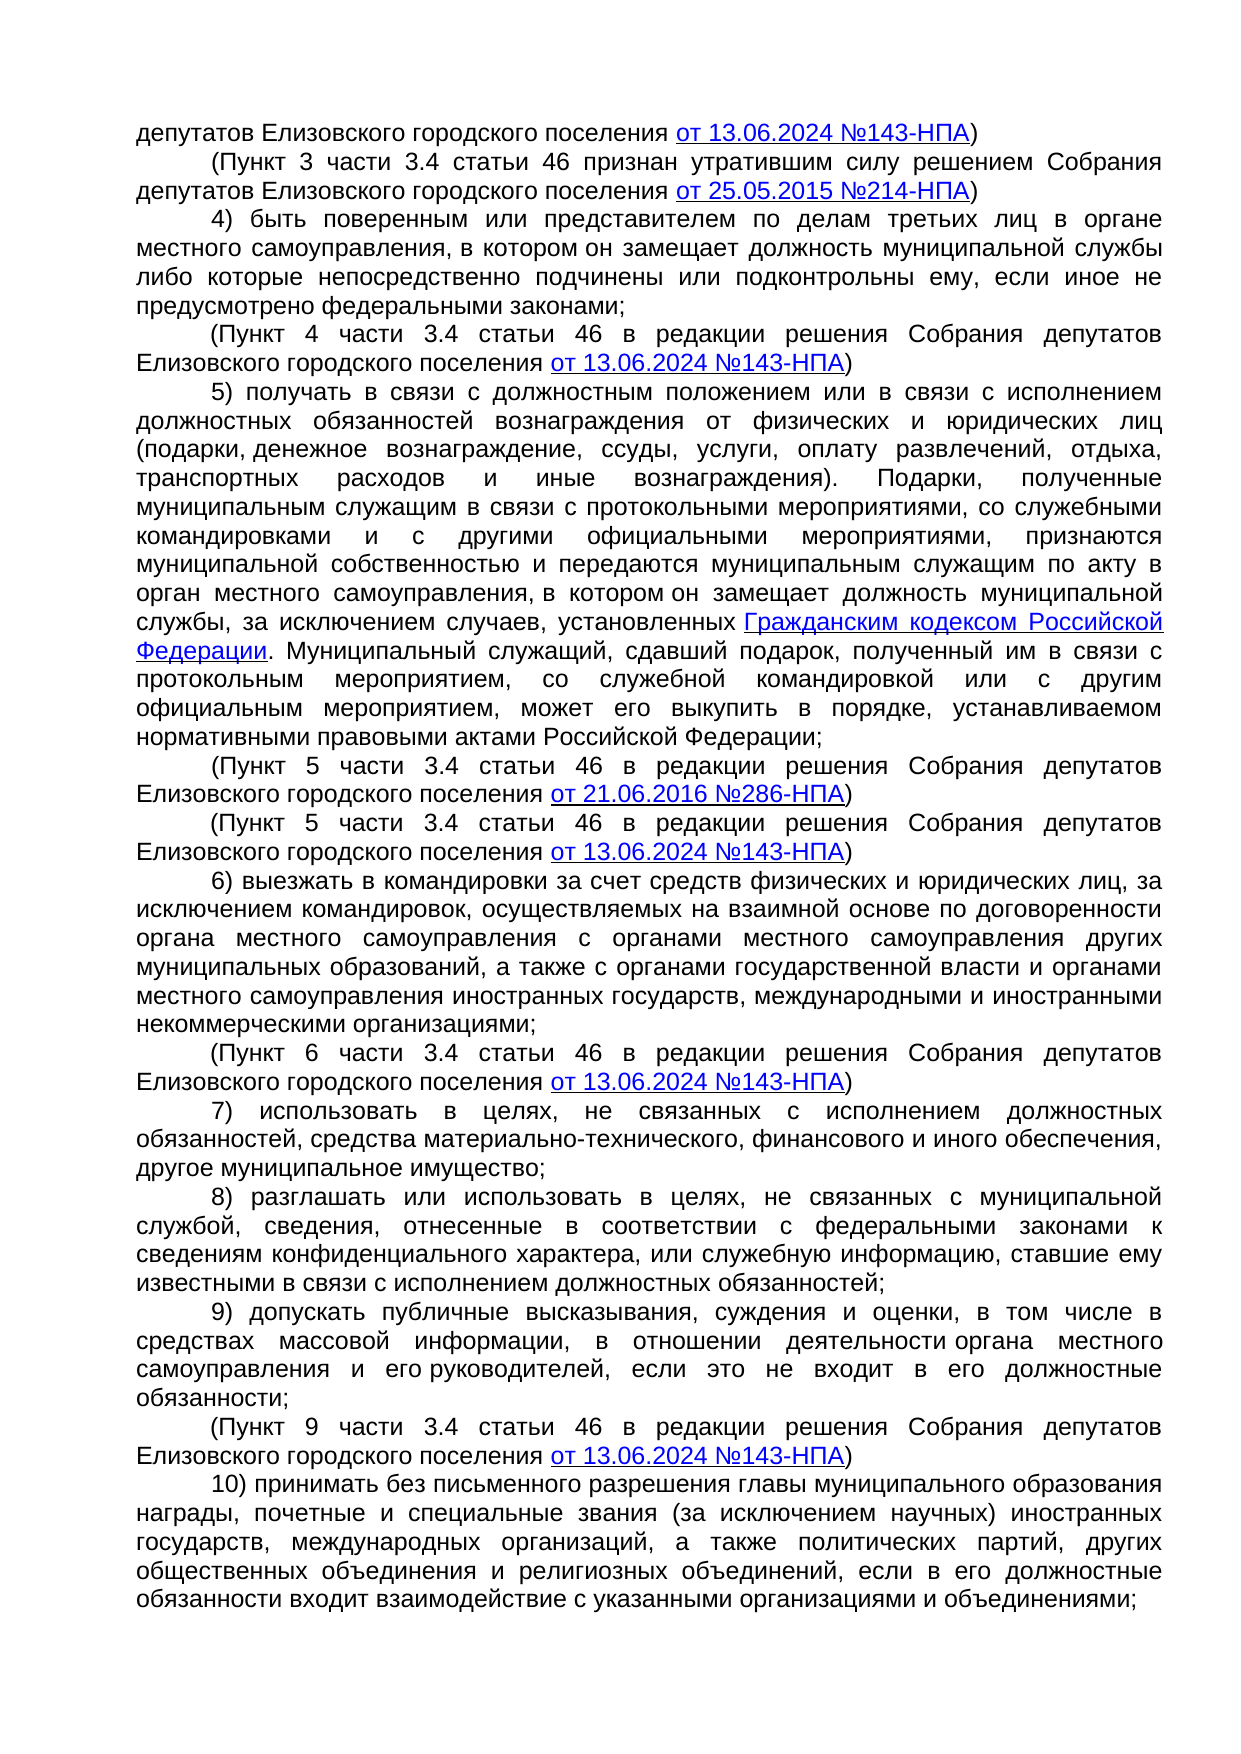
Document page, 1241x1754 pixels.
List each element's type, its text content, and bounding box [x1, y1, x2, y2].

text 8) разглашать или использовать в целях, не связанных с муниципальной службой, сведения, отнесенные в соответствии с федеральными законами к сведениям конфиденциального характера, или служебную информацию, ставшие ему известными в связи с исполнением должностных обязанностей; [136, 1182, 1163, 1297]
text (Пункт 4 части 3.4 статьи 46 в редакции решения Собрания депутатов Елизовского городского поселения от 13.06.2024 №143-НПА) [136, 319, 1163, 377]
text (Пункт 3 части 3.4 статьи 46 признан утратившим силу решением Собрания депутатов Елизовского городского поселения от 25.05.2015 №214-НПА) [136, 147, 1163, 204]
text 9) допускать публичные высказывания, суждения и оценки, в том числе в средствах массовой информации, в отношении деятельности органа местного самоуправления и его руководителей, если это не входит в его должностные обязанности; [136, 1297, 1163, 1412]
text 6) выезжать в командировки за счет средств физических и юридических лиц, за исключением командировок, осуществляемых на взаимной основе по договоренности органа местного самоуправления с органами местного самоуправления других муниципальных образований, а также с органами государственной власти и органами местного самоуправления иностранных государств, международными и иностранными некоммерческими организациями; [136, 866, 1163, 1038]
text 5) получать в связи с должностным положением или в связи с исполнением должностных обязанностей вознаграждения от физических и юридических лиц (подарки, денежное вознаграждение, ссуды, услуги, оплату развлечений, отдыха, транспортных расходов и иные вознаграждения). Подарки, полученные муниципальным служащим в связи с протокольными мероприятиями, со служебными командировками и с другими официальными мероприятиями, признаются муниципальной собственностью и передаются муниципальным служащим по акту в орган местного самоуправления, в котором он замещает должность муниципальной службы, за исключением случаев, установленных Гражданским кодексом Российской Федерации. Муниципальный служащий, сдавший подарок, полученный им в связи с протокольным мероприятием, со служебной командировкой или с другим официальным мероприятием, может его выкупить в порядке, устанавливаемом нормативными правовыми актами Российской Федерации; [136, 377, 1163, 751]
text 7) использовать в целях, не связанных с исполнением должностных обязанностей, средства материально-технического, финансового и иного обеспечения, другое муниципальное имущество; [136, 1096, 1163, 1182]
text 10) принимать без письменного разрешения главы муниципального образования награды, почетные и специальные звания (за исключением научных) иностранных государств, международных организаций, а также политических партий, других общественных объединения и религиозных объединений, если в его должностные обязанности входит взаимодействие с указанными организациями и объединениями; [136, 1469, 1163, 1613]
text (Пункт 5 части 3.4 статьи 46 в редакции решения Собрания депутатов Елизовского городского поселения от 21.06.2016 №286-НПА) [136, 751, 1163, 808]
text 4) быть поверенным или представителем по делам третьих лиц в органе местного самоуправления, в котором он замещает должность муниципальной службы либо которые непосредственно подчинены или подконтрольны ему, если иное не предусмотрено федеральными законами; [136, 204, 1163, 319]
text (Пункт 9 части 3.4 статьи 46 в редакции решения Собрания депутатов Елизовского городского поселения от 13.06.2024 №143-НПА) [136, 1412, 1163, 1469]
text (Пункт 5 части 3.4 статьи 46 в редакции решения Собрания депутатов Елизовского городского поселения от 13.06.2024 №143-НПА) [136, 808, 1163, 866]
text (Пункт 6 части 3.4 статьи 46 в редакции решения Собрания депутатов Елизовского городского поселения от 13.06.2024 №143-НПА) [136, 1038, 1163, 1096]
text депутатов Елизовского городского поселения от 13.06.2024 №143-НПА) [136, 118, 1163, 147]
